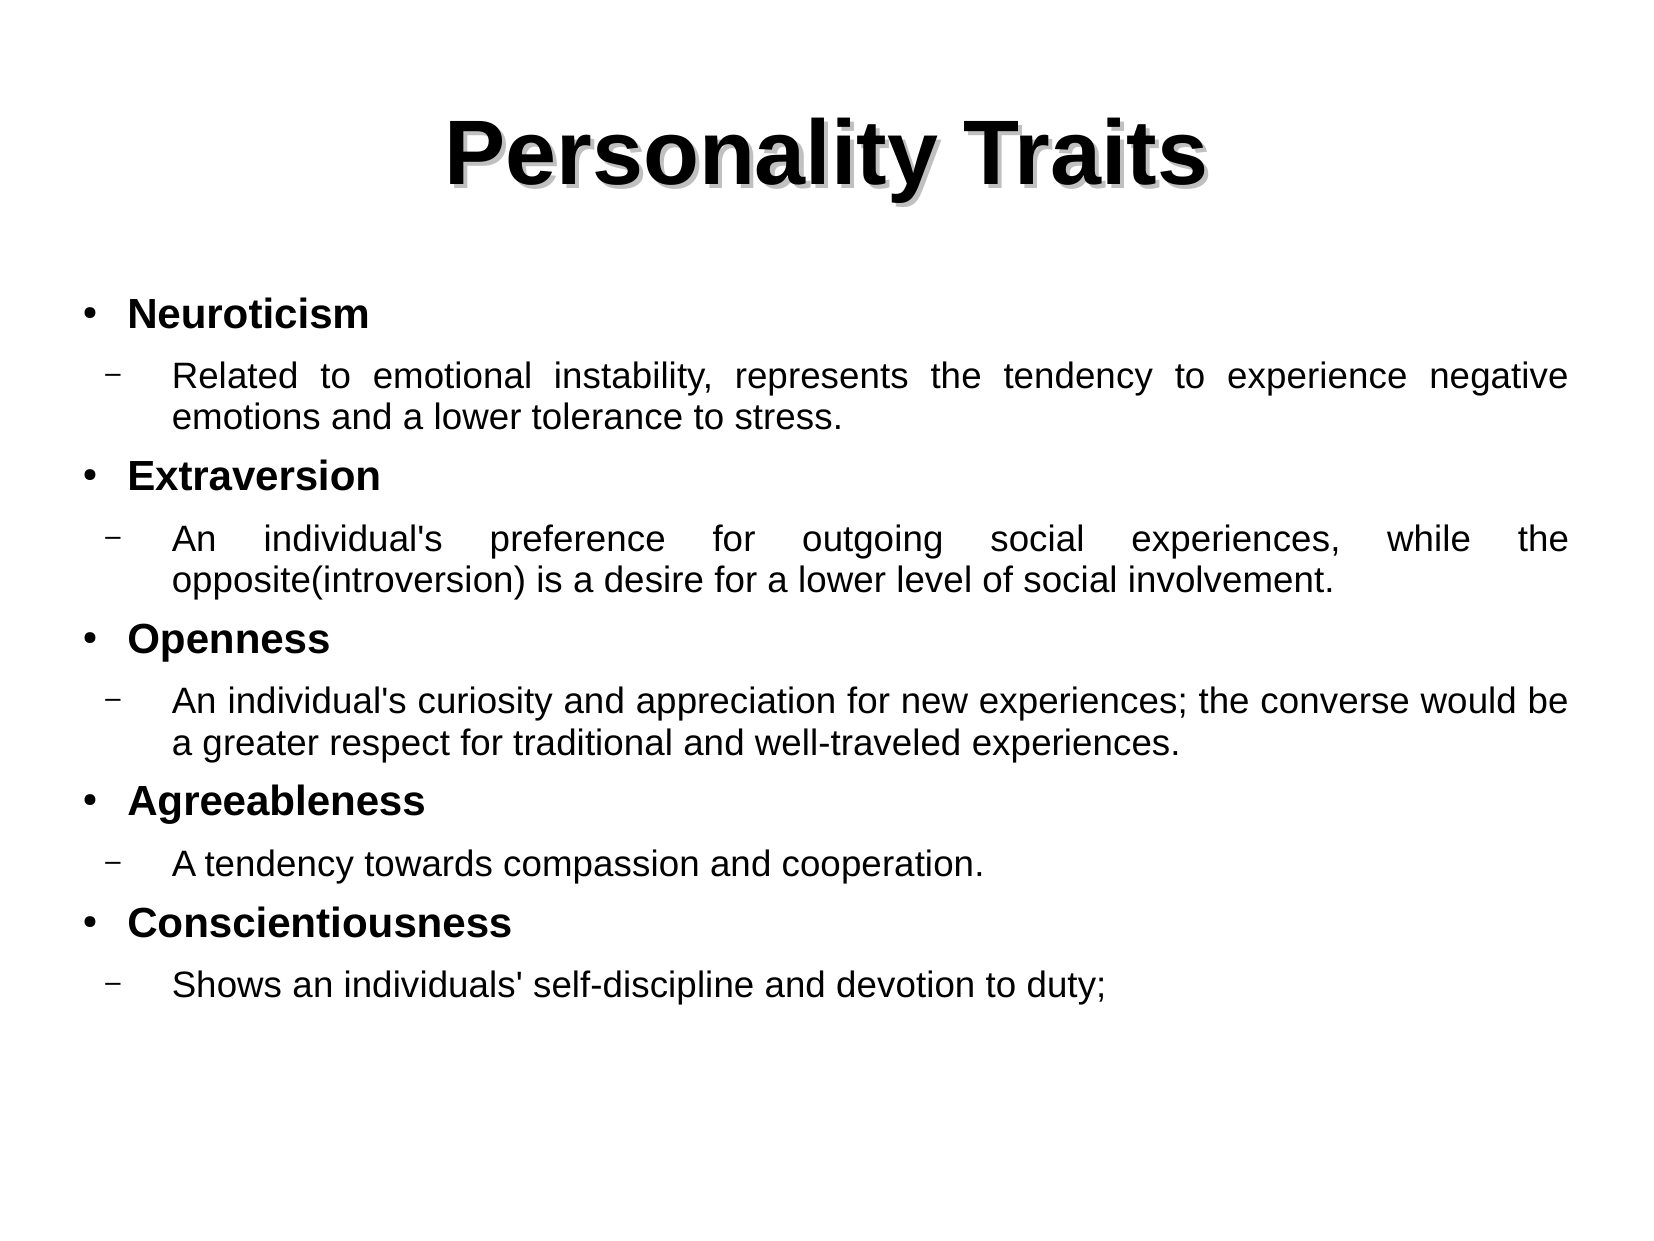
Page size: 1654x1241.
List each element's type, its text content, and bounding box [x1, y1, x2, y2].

list Neuroticism Related to emotional instability, represents the tendency to experience negative emotions and a lower tolerance to stress. Extraversion An individual's preference for outgoing social experiences, while the opposite(introversion) is a desire for a lower level of social involvement. Openness An individual's curiosity and appreciation for new experiences; the converse would be a greater respect for traditional and well-traveled experiences. Agreeableness A tendency towards compassion and cooperation. Conscientiousness Shows an individuals' self-discipline and devotion to duty; [82, 290, 1571, 1010]
title Personality Traits [82, 49, 1571, 257]
